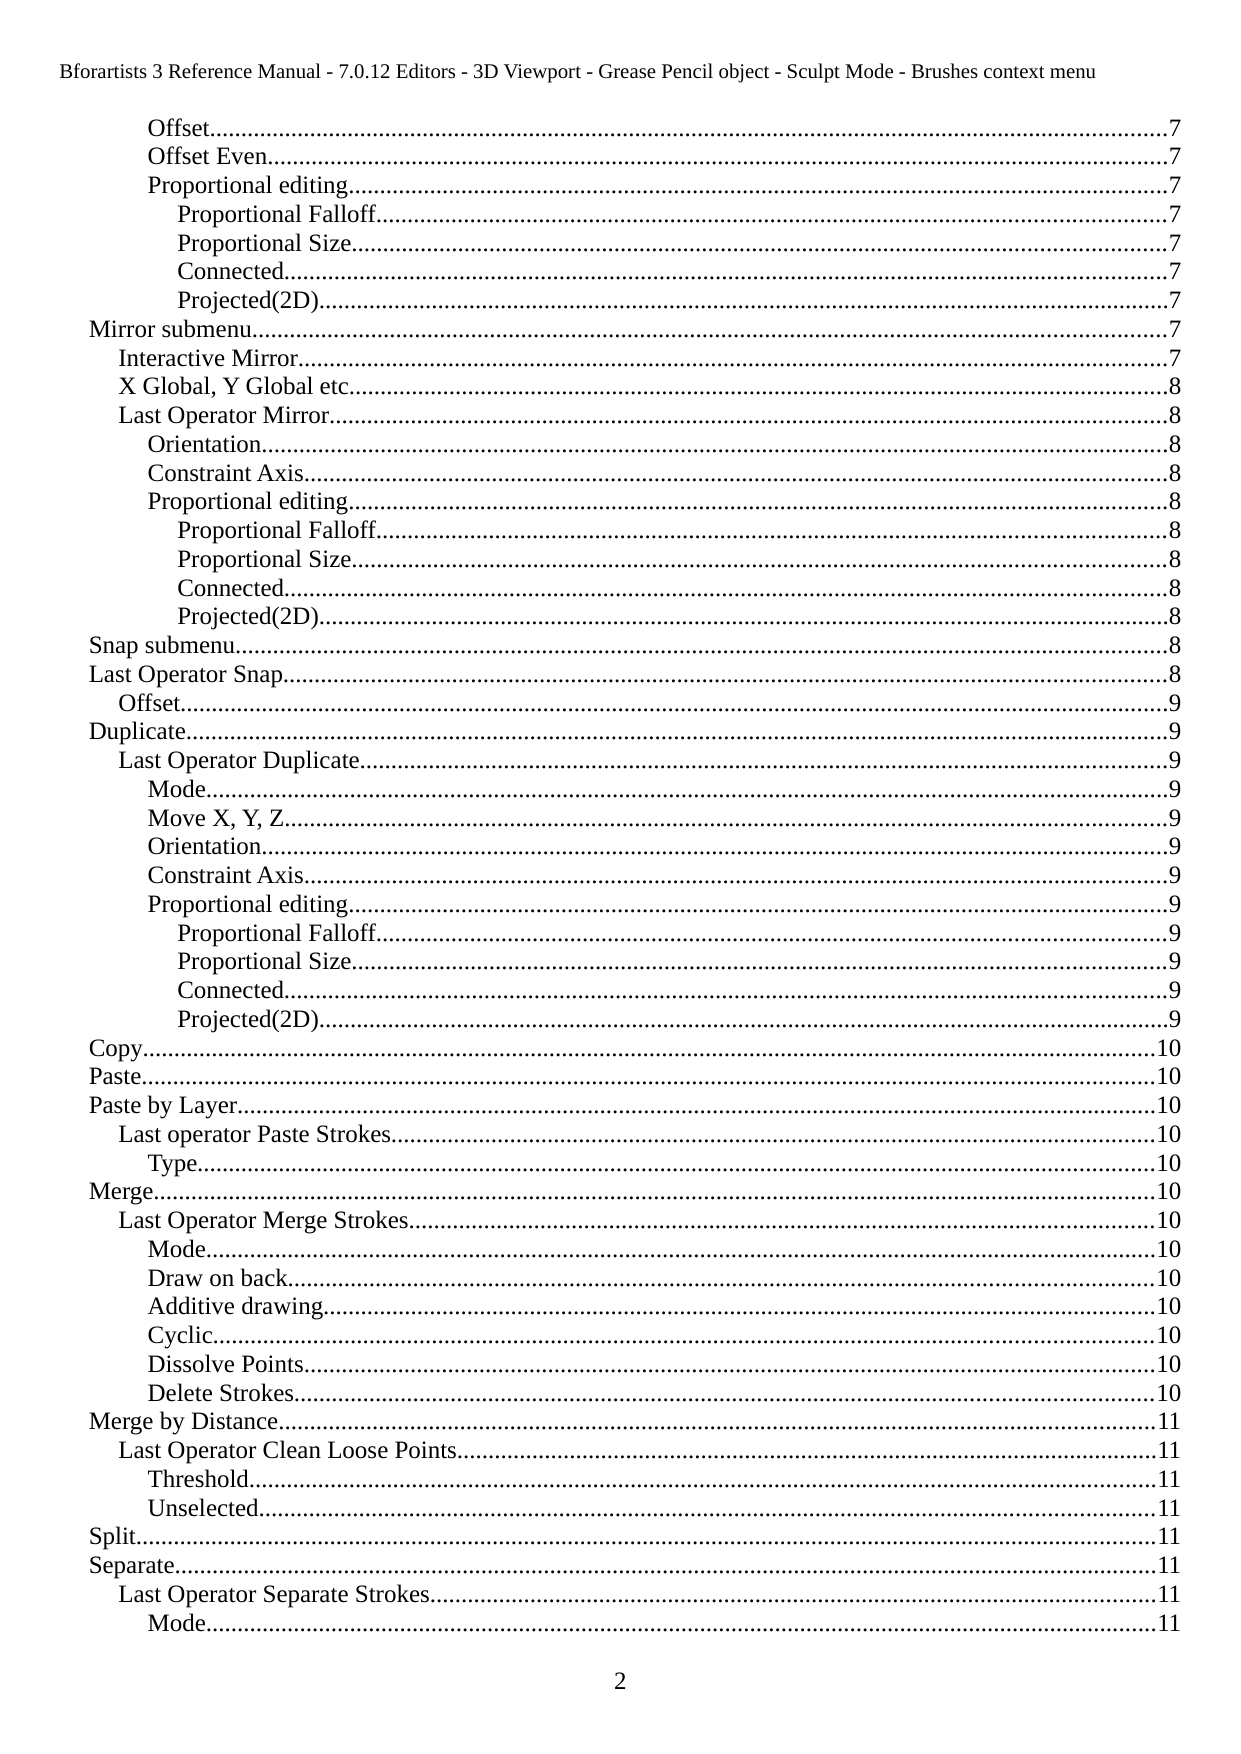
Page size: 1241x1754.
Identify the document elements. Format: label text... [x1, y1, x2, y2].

text Last operator Paste Strokes 10 [118, 1119, 1181, 1148]
text Copy 10 [88, 1033, 1181, 1061]
text Last Operator Duplicate 9 [118, 745, 1181, 774]
text Connected 9 [177, 975, 1181, 1004]
text Merge by Distance 11 [88, 1406, 1181, 1435]
text X Global, Y Global etc. 8 [118, 371, 1181, 400]
text Additive drawing 10 [147, 1291, 1181, 1320]
text Threshold 11 [147, 1464, 1181, 1493]
text Snap submenu 8 [88, 630, 1181, 659]
text Last Operator Mirror 8 [118, 400, 1181, 429]
text Draw on back 10 [147, 1263, 1181, 1291]
text Proportional editing 9 [147, 889, 1181, 918]
text Separate 11 [88, 1550, 1181, 1579]
text Orientation 8 [147, 429, 1181, 458]
text Dissolve Points 10 [147, 1349, 1181, 1378]
text Paste 10 [88, 1061, 1181, 1090]
text Proportional Falloff 8 [177, 515, 1181, 544]
text Proportional Size 8 [177, 544, 1181, 573]
text Duplicate 9 [88, 716, 1181, 745]
text Move X, Y, Z 9 [147, 803, 1181, 831]
text Proportional Falloff 7 [177, 199, 1181, 228]
text Mode 11 [147, 1608, 1181, 1636]
text Connected 8 [177, 573, 1181, 601]
text Connected 7 [177, 256, 1181, 285]
text Offset 7 [147, 113, 1181, 141]
text Proportional Size 9 [177, 946, 1181, 975]
text Last Operator Separate Strokes 11 [118, 1579, 1181, 1608]
text Last Operator Merge Strokes 10 [118, 1205, 1181, 1234]
text Mode 10 [147, 1234, 1181, 1263]
text Last Operator Snap 8 [88, 659, 1181, 688]
text Constraint Axis 9 [147, 860, 1181, 889]
text Split 11 [88, 1521, 1181, 1550]
text Projected(2D) 9 [177, 1004, 1181, 1033]
text Projected(2D) 7 [177, 285, 1181, 314]
text Mode 9 [147, 774, 1181, 803]
text Delete Strokes 10 [147, 1378, 1181, 1406]
text Cyclic 10 [147, 1320, 1181, 1349]
text Interactive Mirror 7 [118, 343, 1181, 371]
text Offset Even 7 [147, 141, 1181, 170]
text Proportional editing 7 [147, 170, 1181, 199]
text Projected(2D) 8 [177, 601, 1181, 630]
text Merge 10 [88, 1176, 1181, 1205]
text Mirror submenu 7 [88, 314, 1181, 343]
text Offset 9 [118, 688, 1181, 716]
text Paste by Layer 10 [88, 1090, 1181, 1119]
text Proportional Size 7 [177, 228, 1181, 256]
text Unselected 11 [147, 1493, 1181, 1521]
text Proportional editing 8 [147, 486, 1181, 515]
text Orientation 9 [147, 831, 1181, 860]
text Last Operator Clean Loose Points 11 [118, 1435, 1181, 1464]
text Type 10 [147, 1148, 1181, 1176]
text Constraint Axis 8 [147, 458, 1181, 486]
text Proportional Falloff 9 [177, 918, 1181, 946]
